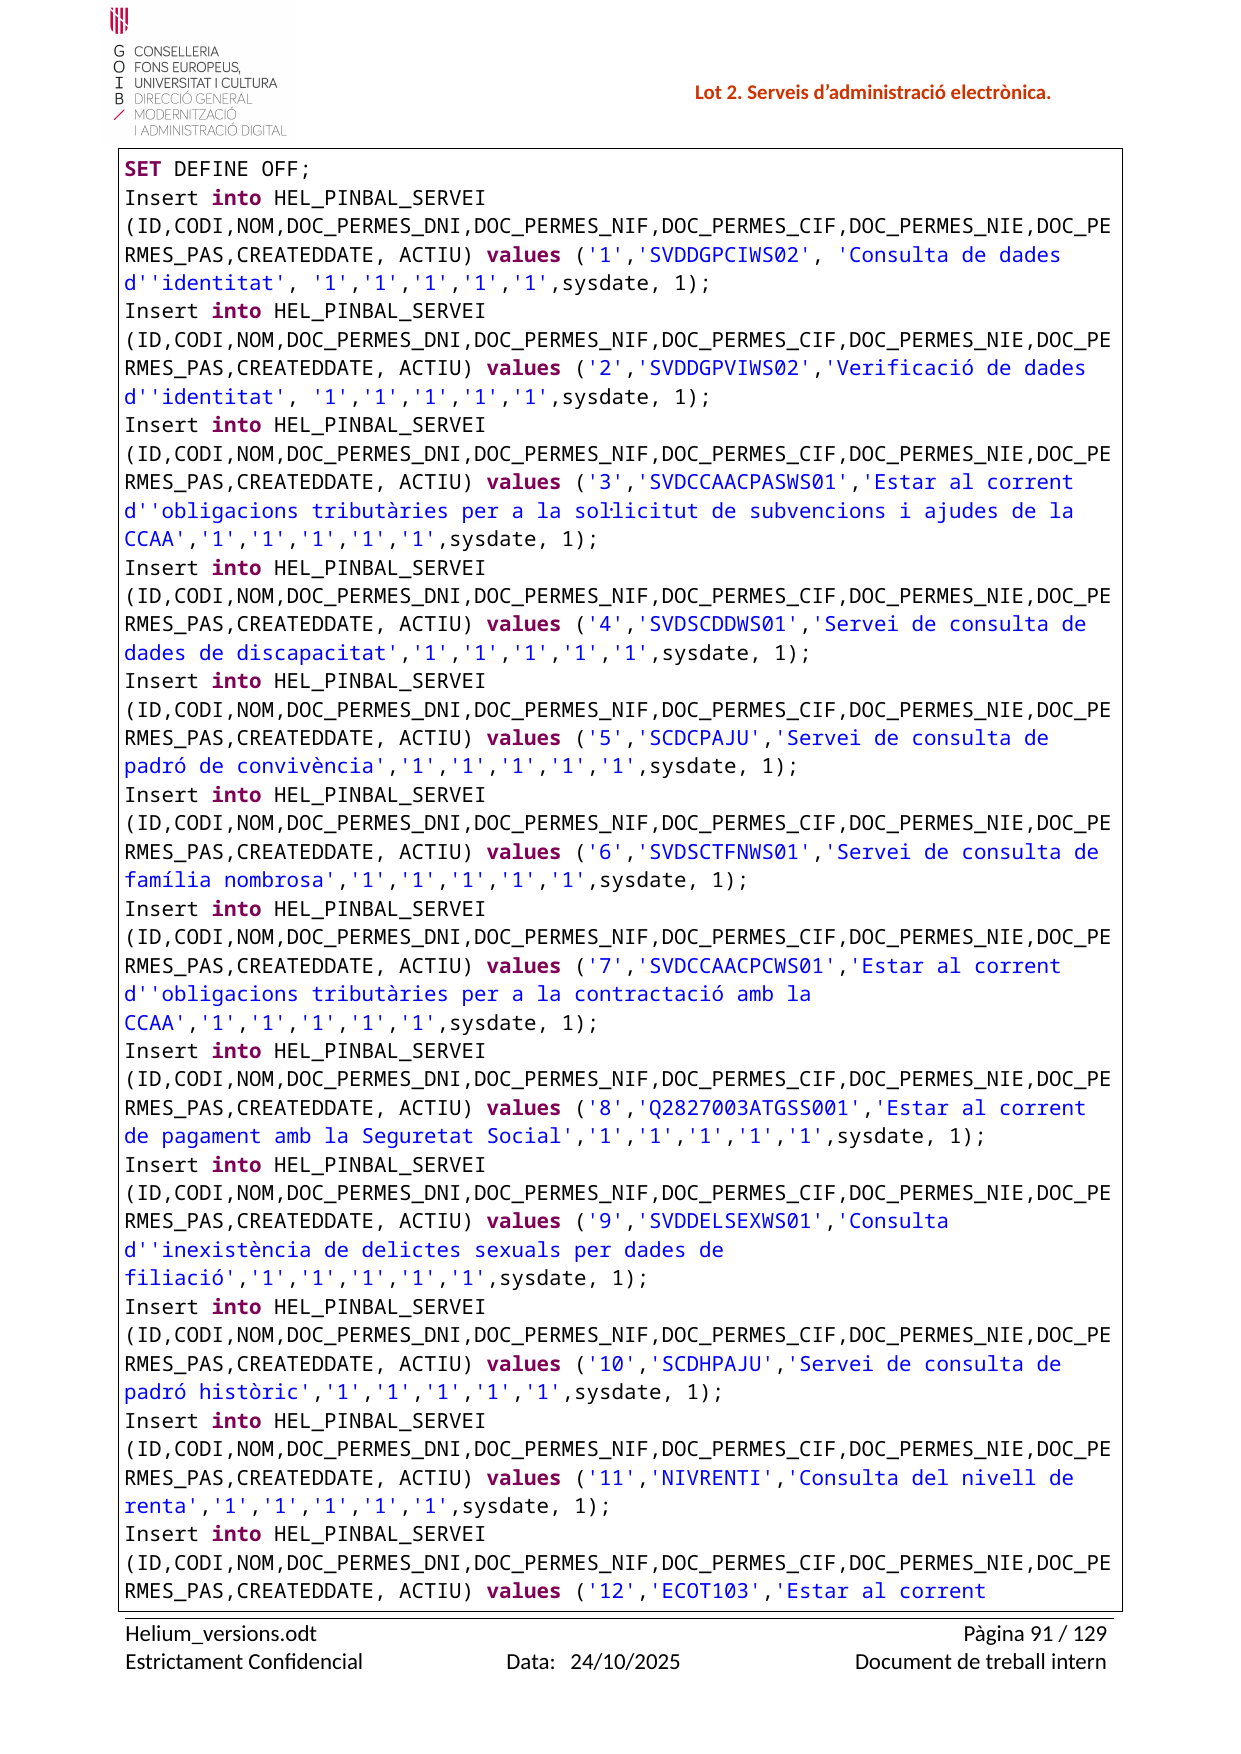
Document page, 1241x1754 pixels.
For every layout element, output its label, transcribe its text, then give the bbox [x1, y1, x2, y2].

table_header SET DEFINE OFF; Insert into HEL_PINBAL_SERVEI (ID,CODI,NOM,DOC_PERMES_DNI,DOC_PERMES_NIF,DOC_PERMES_CIF,DOC_PERMES_NIE,DOC_PERMES_PAS,CREATEDDATE, ACTIU) values ('1','SVDDGPCIWS02', 'Consulta de dades d''identitat', '1','1','1','1','1',sysdate, 1); Insert into HEL_PINBAL_SERVEI (ID,CODI,NOM,DOC_PERMES_DNI,DOC_PERMES_NIF,DOC_PERMES_CIF,DOC_PERMES_NIE,DOC_PERMES_PAS,CREATEDDATE, ACTIU) values ('2','SVDDGPVIWS02','Verificació de dades d''identitat', '1','1','1','1','1',sysdate, 1); Insert into HEL_PINBAL_SERVEI (ID,CODI,NOM,DOC_PERMES_DNI,DOC_PERMES_NIF,DOC_PERMES_CIF,DOC_PERMES_NIE,DOC_PERMES_PAS,CREATEDDATE, ACTIU) values ('3','SVDCCAACPASWS01','Estar al corrent d''obligacions tributàries per a la sol·licitut de subvencions i ajudes de la CCAA','1','1','1','1','1',sysdate, 1); Insert into HEL_PINBAL_SERVEI (ID,CODI,NOM,DOC_PERMES_DNI,DOC_PERMES_NIF,DOC_PERMES_CIF,DOC_PERMES_NIE,DOC_PERMES_PAS,CREATEDDATE, ACTIU) values ('4','SVDSCDDWS01','Servei de consulta de dades de discapacitat','1','1','1','1','1',sysdate, 1); Insert into HEL_PINBAL_SERVEI (ID,CODI,NOM,DOC_PERMES_DNI,DOC_PERMES_NIF,DOC_PERMES_CIF,DOC_PERMES_NIE,DOC_PERMES_PAS,CREATEDDATE, ACTIU) values ('5','SCDCPAJU','Servei de consulta de padró de convivència','1','1','1','1','1',sysdate, 1); Insert into HEL_PINBAL_SERVEI (ID,CODI,NOM,DOC_PERMES_DNI,DOC_PERMES_NIF,DOC_PERMES_CIF,DOC_PERMES_NIE,DOC_PERMES_PAS,CREATEDDATE, ACTIU) values ('6','SVDSCTFNWS01','Servei de consulta de família nombrosa','1','1','1','1','1',sysdate, 1); Insert into HEL_PINBAL_SERVEI (ID,CODI,NOM,DOC_PERMES_DNI,DOC_PERMES_NIF,DOC_PERMES_CIF,DOC_PERMES_NIE,DOC_PERMES_PAS,CREATEDDATE, ACTIU) values ('7','SVDCCAACPCWS01','Estar al corrent d''obligacions tributàries per a la contractació amb la CCAA','1','1','1','1','1',sysdate, 1); Insert into HEL_PINBAL_SERVEI (ID,CODI,NOM,DOC_PERMES_DNI,DOC_PERMES_NIF,DOC_PERMES_CIF,DOC_PERMES_NIE,DOC_PERMES_PAS,CREATEDDATE, ACTIU) values ('8','Q2827003ATGSS001','Estar al corrent de pagament amb la Seguretat Social','1','1','1','1','1',sysdate, 1); Insert into HEL_PINBAL_SERVEI (ID,CODI,NOM,DOC_PERMES_DNI,DOC_PERMES_NIF,DOC_PERMES_CIF,DOC_PERMES_NIE,DOC_PERMES_PAS,CREATEDDATE, ACTIU) values ('9','SVDDELSEXWS01','Consulta d''inexistència de delictes sexuals per dades de filiació','1','1','1','1','1',sysdate, 1); Insert into HEL_PINBAL_SERVEI (ID,CODI,NOM,DOC_PERMES_DNI,DOC_PERMES_NIF,DOC_PERMES_CIF,DOC_PERMES_NIE,DOC_PERMES_PAS,CREATEDDATE, ACTIU) values ('10','SCDHPAJU','Servei de consulta de padró històric','1','1','1','1','1',sysdate, 1); Insert into HEL_PINBAL_SERVEI (ID,CODI,NOM,DOC_PERMES_DNI,DOC_PERMES_NIF,DOC_PERMES_CIF,DOC_PERMES_NIE,DOC_PERMES_PAS,CREATEDDATE, ACTIU) values ('11','NIVRENTI','Consulta del nivell de renta','1','1','1','1','1',sysdate, 1); Insert into HEL_PINBAL_SERVEI (ID,CODI,NOM,DOC_PERMES_DNI,DOC_PERMES_NIF,DOC_PERMES_CIF,DOC_PERMES_NIE,DOC_PERMES_PAS,CREATEDDATE, ACTIU) values ('12','ECOT103','Estar al corrent [119, 149, 1122, 1611]
picture [100, 0, 297, 144]
